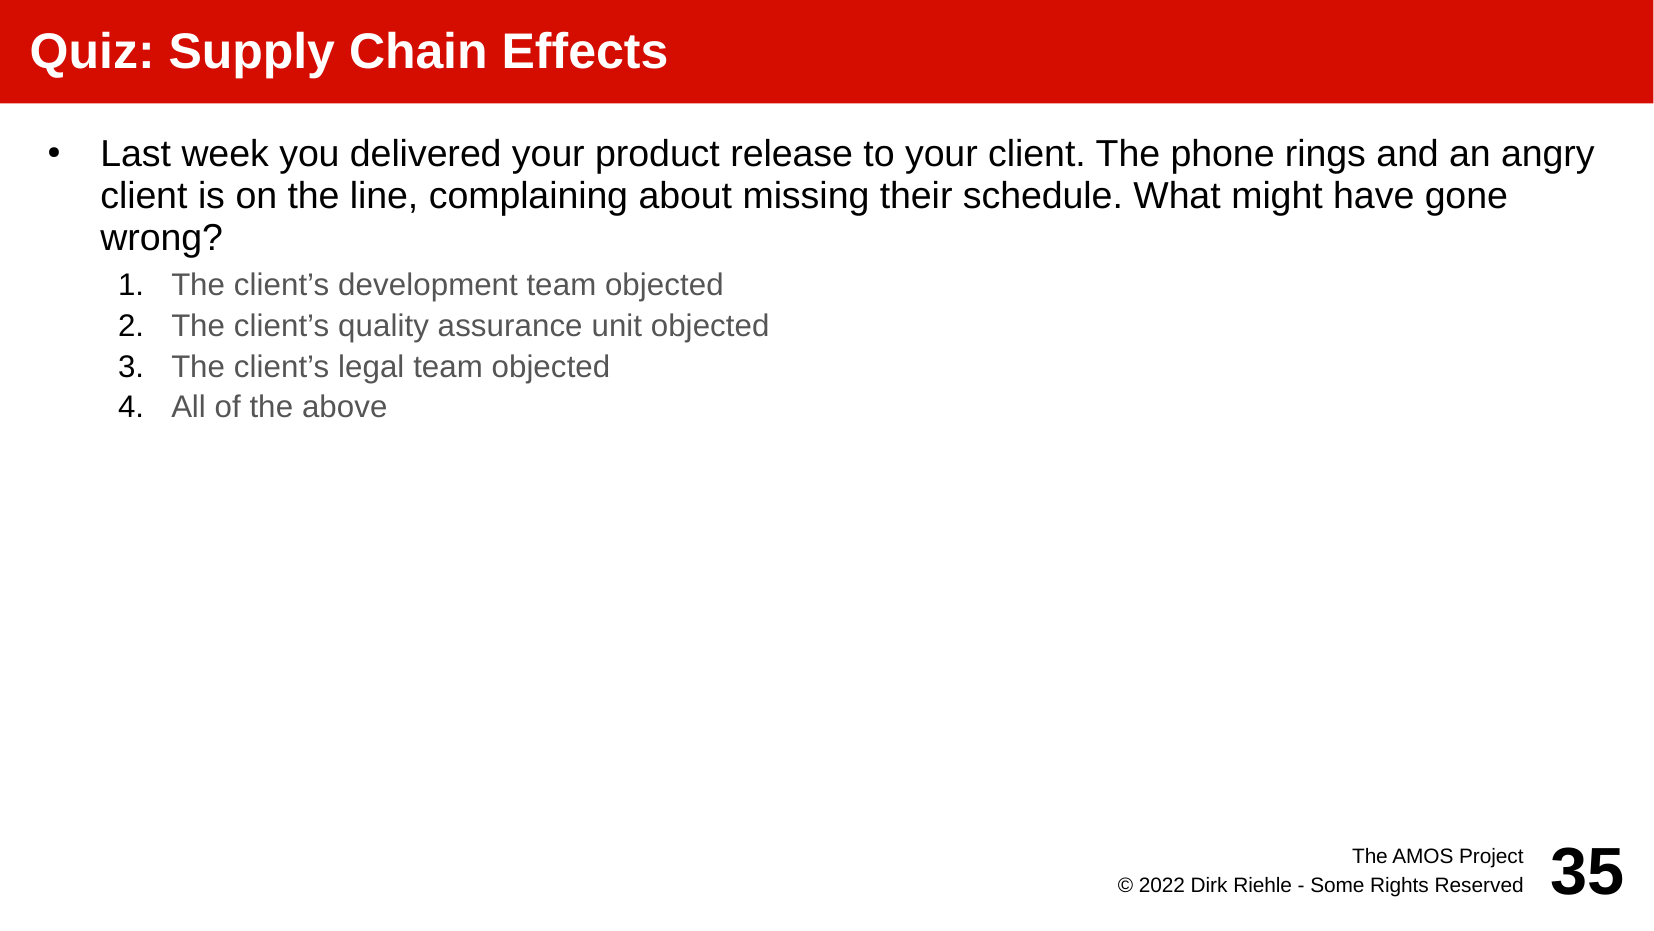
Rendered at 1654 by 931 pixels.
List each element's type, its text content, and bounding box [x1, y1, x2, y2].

title Quiz: Supply Chain Effects [0, 0, 1654, 104]
list Last week you delivered your product release to your client. The phone rings and an angry client is on the line, complaining about missing their schedule. What might have gone wrong? The client’s development team objected The client’s quality assurance unit objected The client’s legal team objected All of the above [29, 132, 1625, 813]
